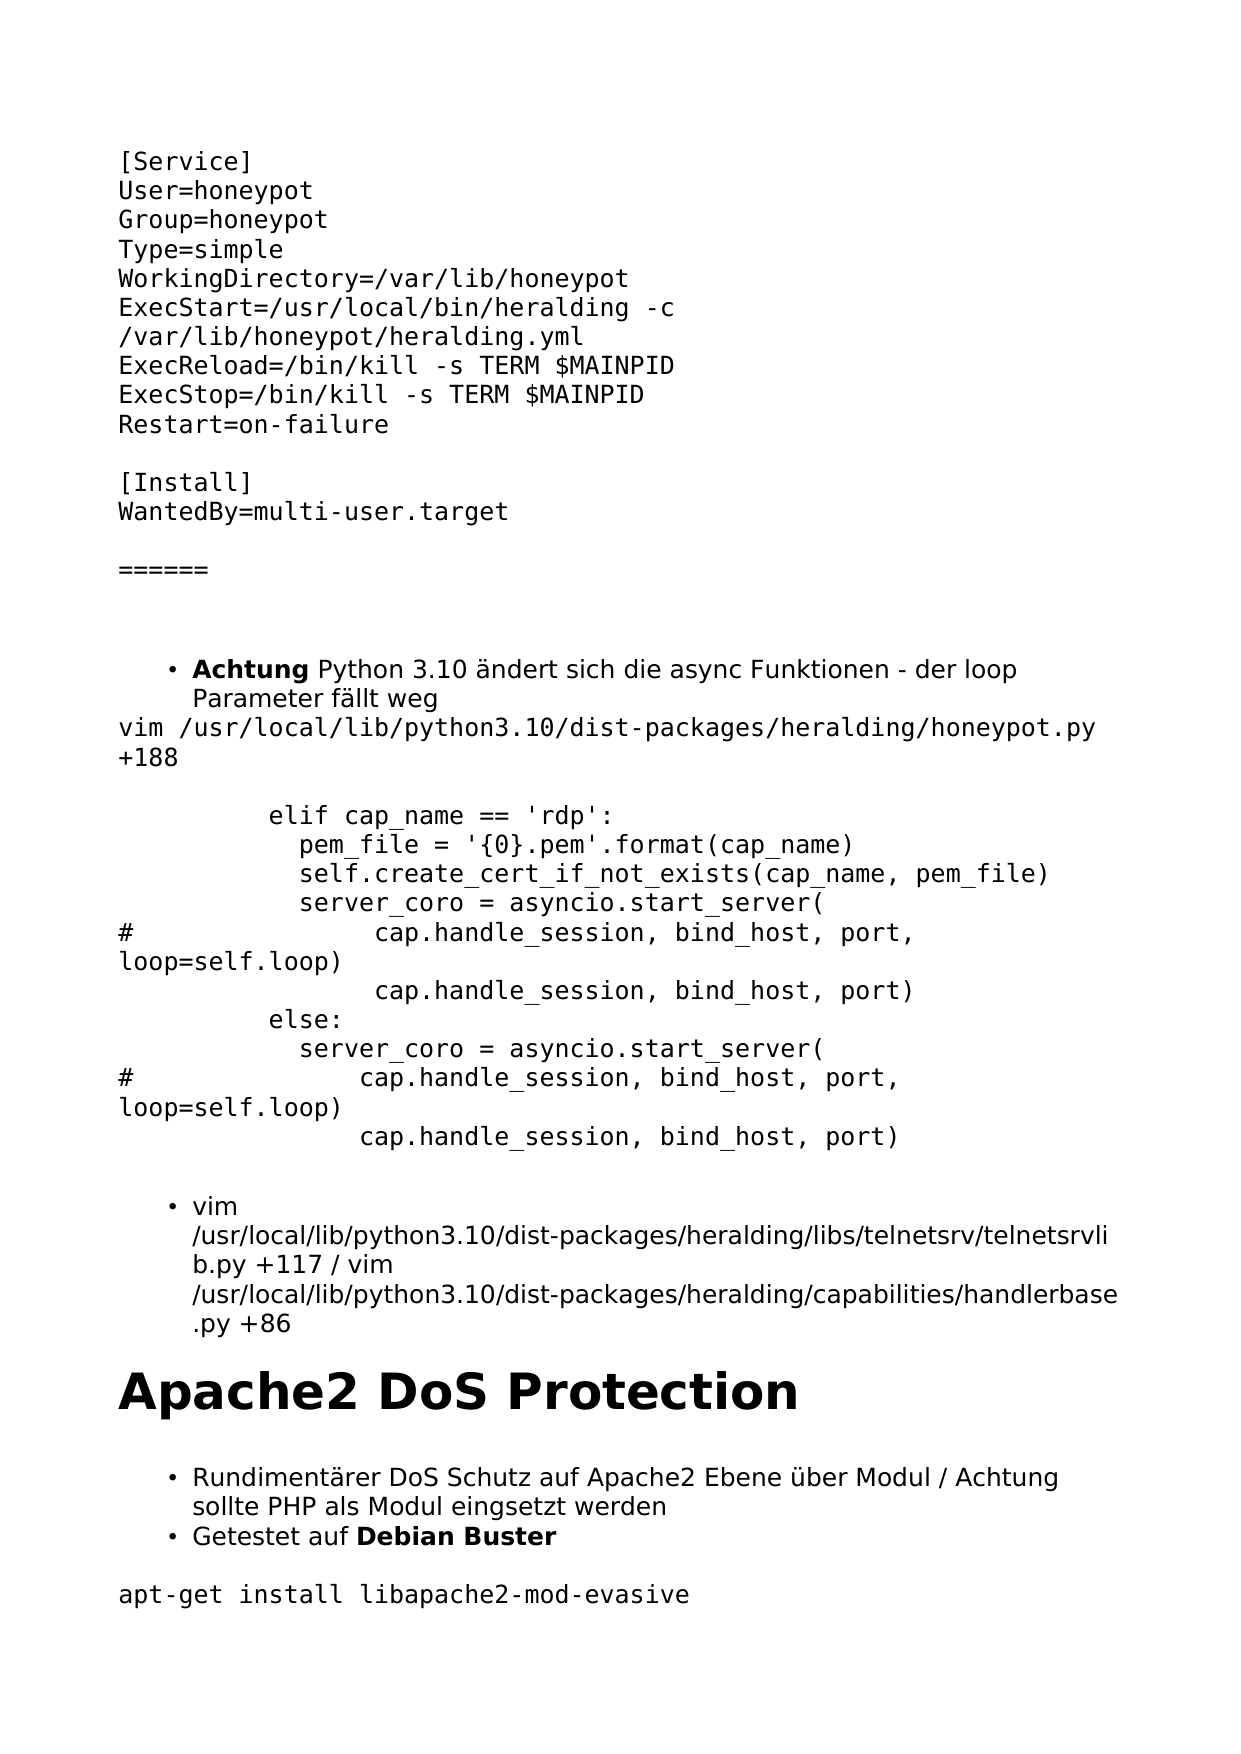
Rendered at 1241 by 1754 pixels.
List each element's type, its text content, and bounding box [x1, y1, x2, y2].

text [Service] User=honeypot Group=honeypot Type=simple WorkingDirectory=/var/lib/honeypot ExecStart=/usr/local/bin/heralding -c /var/lib/honeypot/heralding.yml ExecReload=/bin/kill -s TERM $MAINPID ExecStop=/bin/kill -s TERM $MAINPID Restart=on-failure [Install] WantedBy=multi-user.target ====== [118, 118, 1122, 614]
list Achtung Python 3.10 ändert sich die async Funktionen - der loop Parameter fällt weg [177, 655, 1122, 713]
text vim /usr/local/lib/python3.10/dist-packages/heralding/honeypot.py +188 elif cap_name == 'rdp': pem_file = '{0}.pem'.format(cap_name) self.create_cert_if_not_exists(cap_name, pem_file) server_coro = asyncio.start_server( # cap.handle_session, bind_host, port, loop=self.loop) cap.handle_session, bind_host, port) else: server_coro = asyncio.start_server( # cap.handle_session, bind_host, port, loop=self.loop) cap.handle_session, bind_host, port) [118, 713, 1122, 1151]
list Rundimentärer DoS Schutz auf Apache2 Ebene über Modul / Achtung sollte PHP als Modul eingsetzt werden [177, 1463, 1122, 1522]
list vim /usr/local/lib/python3.10/dist-packages/heralding/libs/telnetsrv/telnetsrvlib.py +117 / vim /usr/local/lib/python3.10/dist-packages/heralding/capabilities/handlerbase.py +86 [177, 1192, 1122, 1338]
list Getestet auf Debian Buster [177, 1522, 1122, 1551]
subtitle Apache2 DoS Protection [118, 1363, 1122, 1421]
text apt-get install libapache2-mod-evasive [118, 1580, 1122, 1609]
